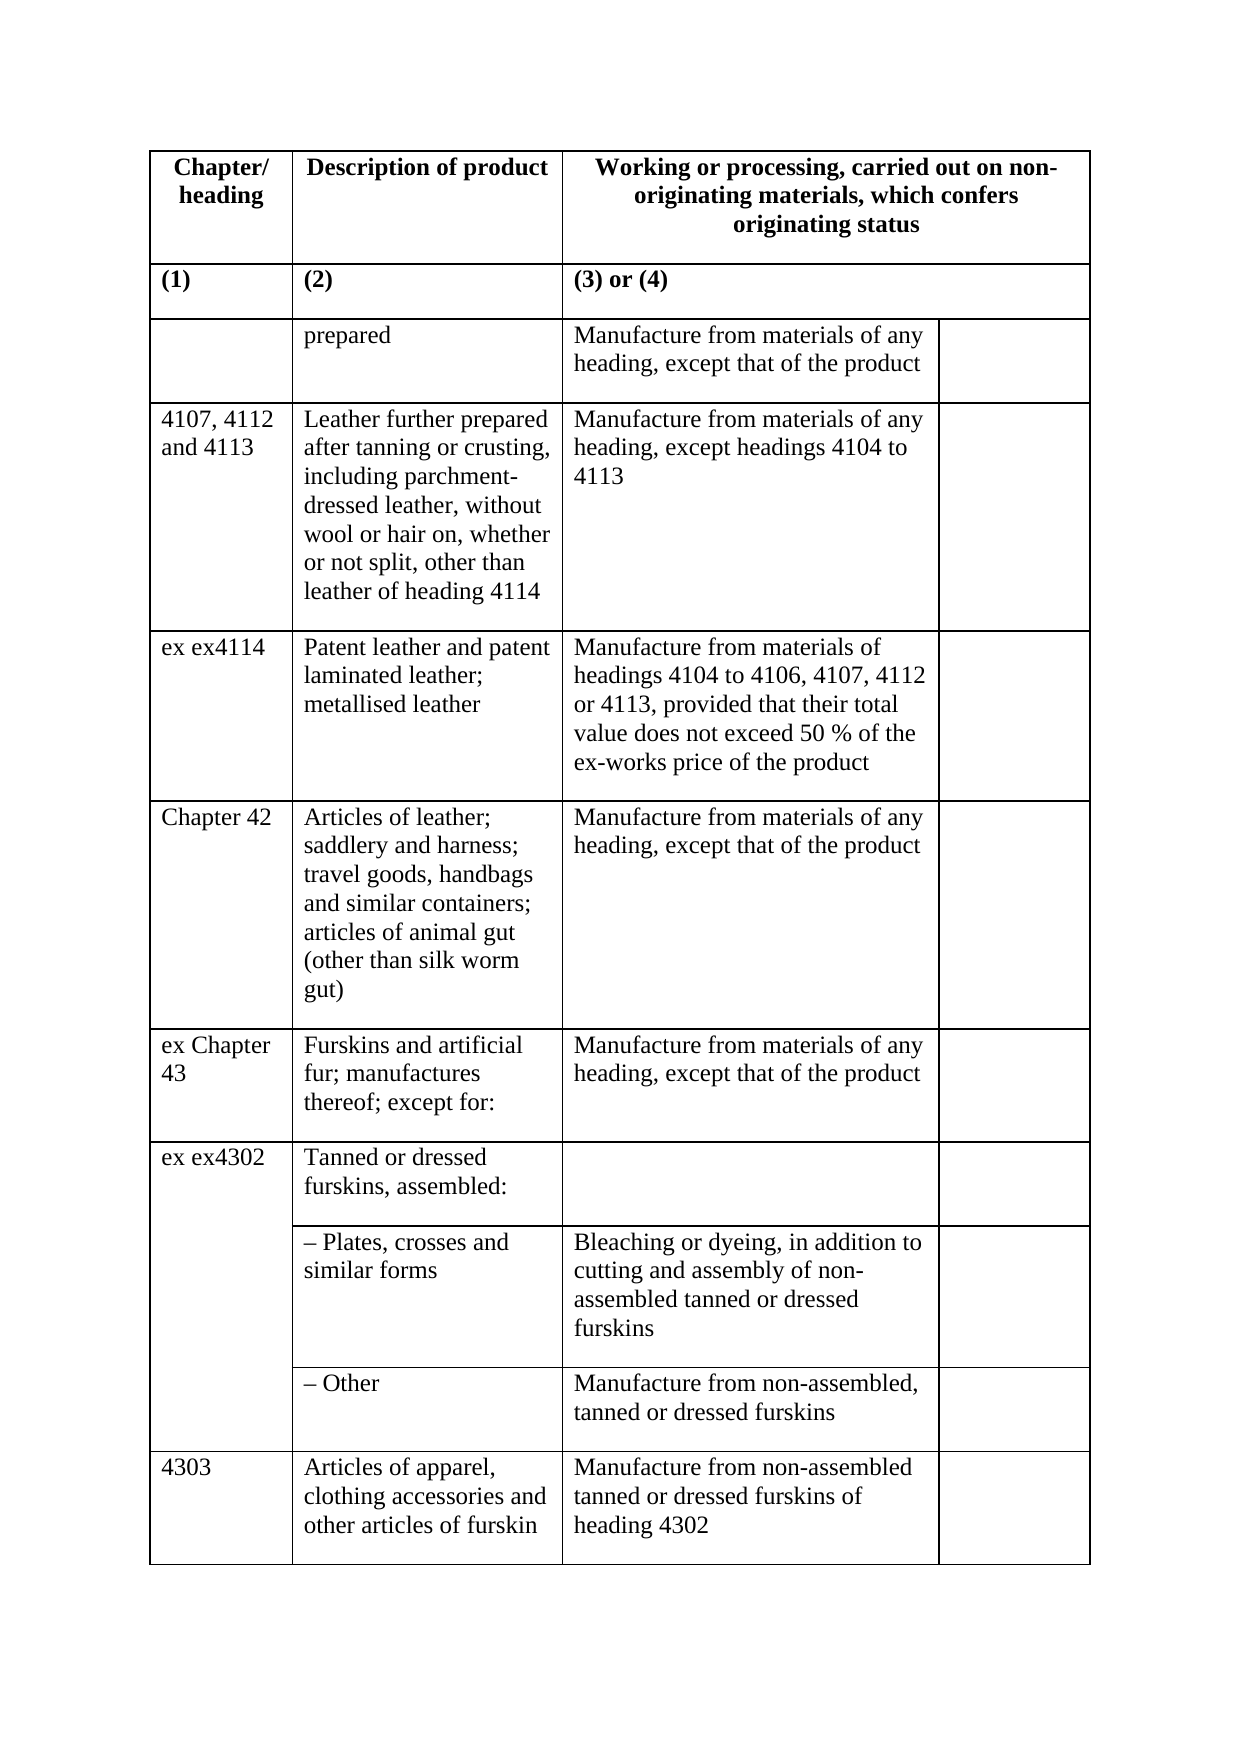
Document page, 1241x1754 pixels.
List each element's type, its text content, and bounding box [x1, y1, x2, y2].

table_cell [940, 1368, 1089, 1451]
table_cell [940, 320, 1089, 402]
table_cell – Plates, crosses and similar forms [293, 1227, 562, 1367]
table_header Working or processing, carried out on non-originating materials, which confers originating status [563, 152, 1089, 263]
table_cell Bleaching or dyeing, in addition to cutting and assembly of non-assembled tanned or dressed furskins [563, 1227, 938, 1367]
table_cell [940, 1143, 1089, 1225]
table_cell [151, 320, 292, 402]
table_header Chapter/ heading [151, 152, 292, 263]
table_cell Patent leather and patent laminated leather; metallised leather [293, 632, 562, 800]
table_cell Manufacture from non-assembled tanned or dressed furskins of heading 4302 [563, 1452, 938, 1563]
table_cell ex ex4302 [151, 1143, 292, 1225]
table_cell 4107, 4112 and 4113 [151, 404, 292, 630]
table_cell [940, 1452, 1089, 1563]
table_cell Manufacture from materials of any heading, except that of the product [563, 1030, 938, 1141]
table_cell [940, 1030, 1089, 1141]
table_cell [563, 1143, 938, 1225]
table_cell (2) [293, 265, 562, 318]
table_cell ex ex4114 [151, 632, 292, 800]
table_cell Manufacture from materials of headings 4104 to 4106, 4107, 4112 or 4113, provided that their total value does not exceed 50 % of the ex-works price of the product [563, 632, 938, 800]
table_cell – Other [293, 1368, 562, 1451]
table_cell Articles of apparel, clothing accessories and other articles of furskin [293, 1452, 562, 1563]
table_cell (1) [151, 265, 292, 318]
table_cell (3) or (4) [563, 265, 1089, 318]
table_cell prepared [293, 320, 562, 402]
table_cell [940, 632, 1089, 800]
table_cell Furskins and artificial fur; manufactures thereof; except for: [293, 1030, 562, 1141]
table_cell [151, 1367, 292, 1451]
table_cell Tanned or dressed furskins, assembled: [293, 1143, 562, 1225]
table_header Description of product [293, 152, 562, 263]
table_cell Chapter 42 [151, 802, 292, 1028]
table_cell ex Chapter 43 [151, 1030, 292, 1141]
table_cell [151, 1225, 292, 1367]
table_cell Manufacture from materials of any heading, except headings 4104 to 4113 [563, 404, 938, 630]
table_cell Manufacture from non-assembled, tanned or dressed furskins [563, 1368, 938, 1451]
table_cell [940, 802, 1089, 1028]
table_cell Leather further prepared after tanning or crusting, including parchment-dressed leather, without wool or hair on, whether or not split, other than leather of heading 4114 [293, 404, 562, 630]
table_cell Manufacture from materials of any heading, except that of the product [563, 320, 938, 402]
table_cell Articles of leather; saddlery and harness; travel goods, handbags and similar containers; articles of animal gut (other than silk worm gut) [293, 802, 562, 1028]
table_cell [940, 1227, 1089, 1367]
table_cell [940, 404, 1089, 630]
table_cell 4303 [151, 1452, 292, 1563]
table_cell Manufacture from materials of any heading, except that of the product [563, 802, 938, 1028]
